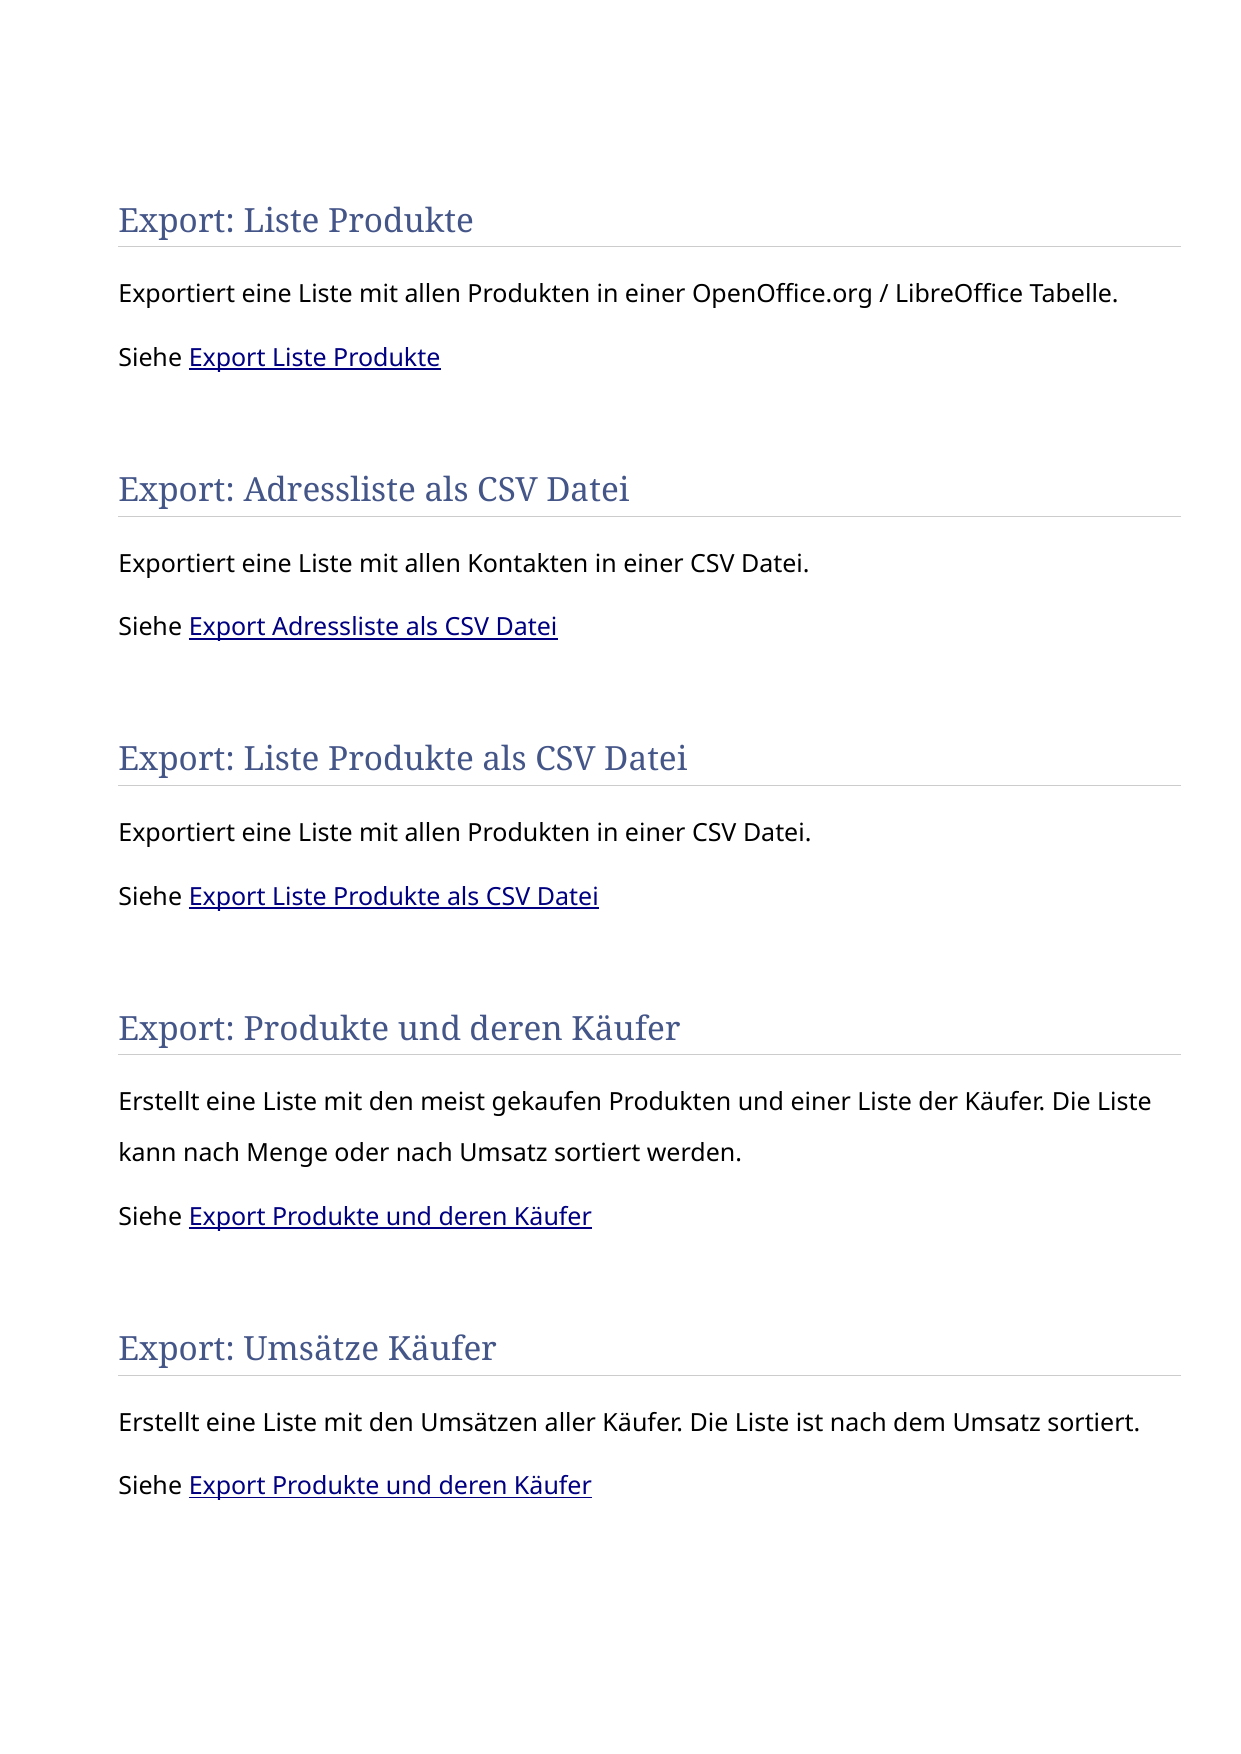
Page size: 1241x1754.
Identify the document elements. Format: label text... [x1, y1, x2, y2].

subtitle Export: Adressliste als CSV Datei [118, 466, 1181, 516]
text Erstellt eine Liste mit den meist gekaufen Produkten und einer Liste der Käufer. Die Liste kann nach Menge oder nach Umsatz sortiert werden. [118, 1084, 1181, 1169]
text Siehe Export Produkte und deren Käufer [118, 1468, 1181, 1502]
text Exportiert eine Liste mit allen Produkten in einer OpenOffice.org / LibreOffice Tabelle. [118, 276, 1181, 310]
subtitle Export: Produkte und deren Käufer [118, 1004, 1181, 1054]
text Siehe Export Adressliste als CSV Datei [118, 609, 1181, 643]
subtitle Export: Liste Produkte als CSV Datei [118, 735, 1181, 785]
text Exportiert eine Liste mit allen Produkten in einer CSV Datei. [118, 815, 1181, 849]
text Siehe Export Liste Produkte [118, 340, 1181, 374]
text Siehe Export Produkte und deren Käufer [118, 1198, 1181, 1233]
text Erstellt eine Liste mit den Umsätzen aller Käufer. Die Liste ist nach dem Umsatz sortiert. [118, 1404, 1181, 1438]
text Siehe Export Liste Produkte als CSV Datei [118, 878, 1181, 912]
subtitle Export: Liste Produkte [118, 196, 1181, 246]
text Exportiert eine Liste mit allen Kontakten in einer CSV Datei. [118, 545, 1181, 579]
subtitle Export: Umsätze Käufer [118, 1324, 1181, 1375]
